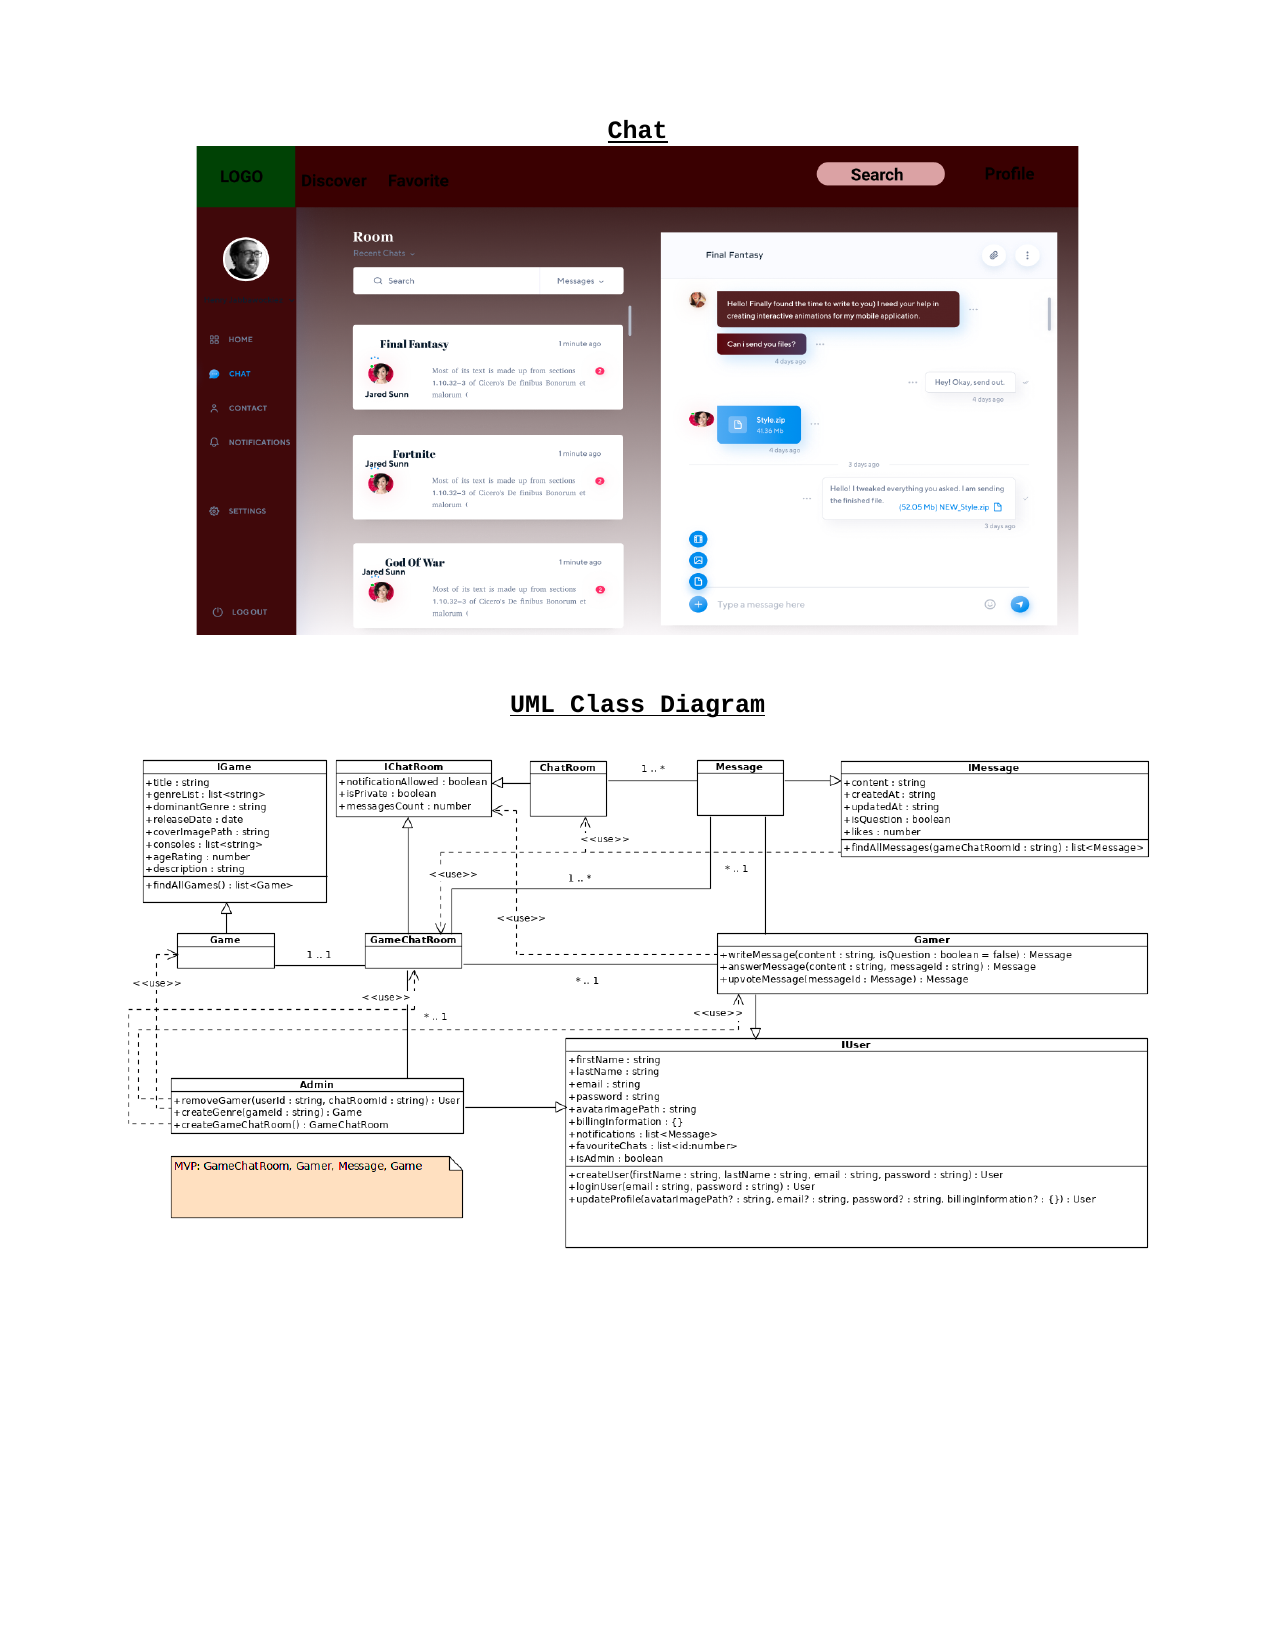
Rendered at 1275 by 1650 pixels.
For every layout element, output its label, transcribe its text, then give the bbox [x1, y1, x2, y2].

picture [118, 748, 1157, 1257]
text Chat [118, 118, 1157, 146]
picture [196, 146, 1079, 635]
text UML Class Diagram [118, 692, 1157, 720]
